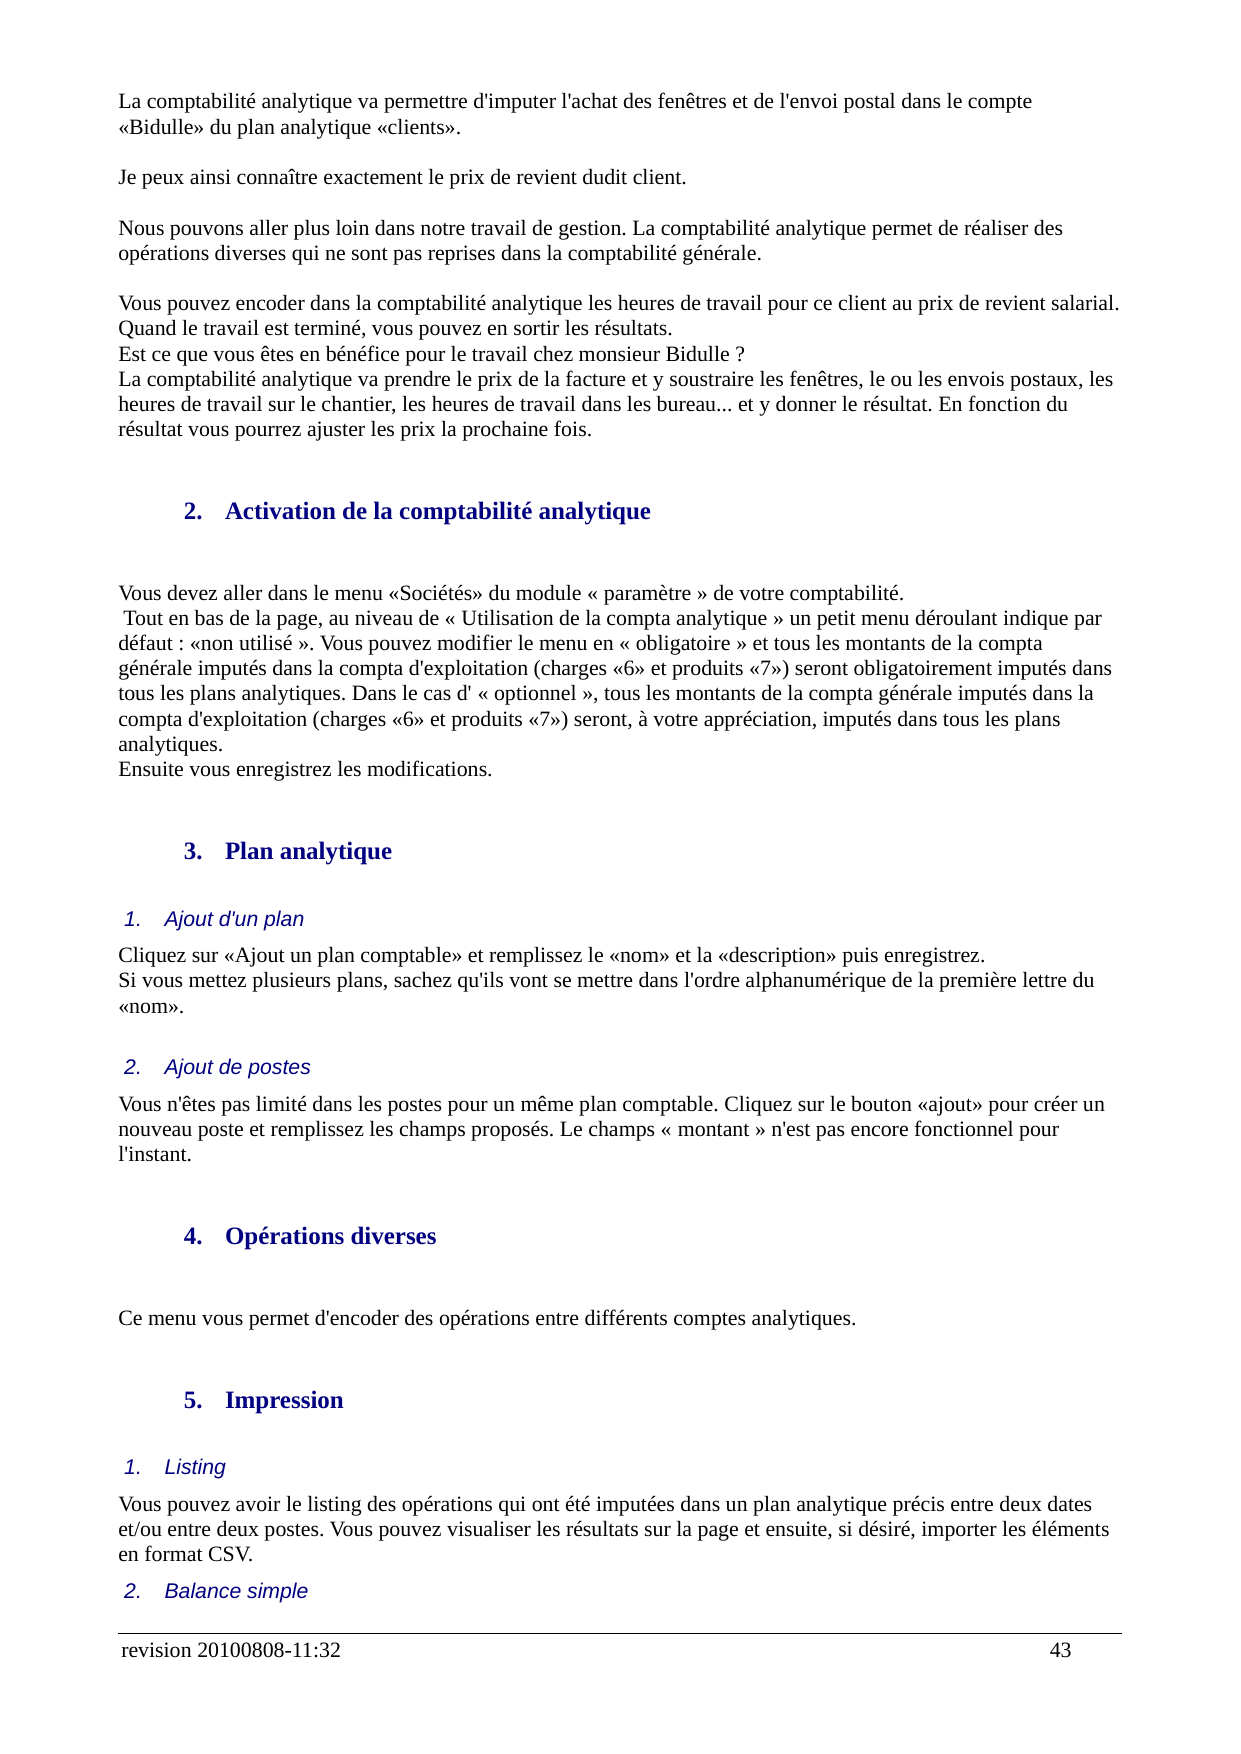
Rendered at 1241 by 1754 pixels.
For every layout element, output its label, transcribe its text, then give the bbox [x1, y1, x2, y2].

text Si vous mettez plusieurs plans, sachez qu'ils vont se mettre dans l'ordre alphanumérique de la première lettre du «nom». [118, 967, 1122, 1018]
subtitle Balance simple [118, 1578, 1122, 1603]
subtitle Plan analytique [177, 836, 1122, 865]
subtitle Ajout de postes [118, 1055, 1122, 1079]
subtitle Activation de la comptabilité analytique [177, 496, 1122, 525]
subtitle Ajout d'un plan [118, 906, 1122, 930]
text Vous pouvez encoder dans la comptabilité analytique les heures de travail pour ce client au prix de revient salarial. Quand le travail est terminé, vous pouvez en sortir les résultats. [118, 290, 1122, 341]
text Est ce que vous êtes en bénéfice pour le travail chez monsieur Bidulle ? [118, 341, 1122, 366]
text Je peux ainsi connaître exactement le prix de revient dudit client. [118, 164, 1122, 189]
text Vous devez aller dans le menu «Sociétés» du module « paramètre » de votre comptabilité. [118, 579, 1122, 605]
text Cliquez sur «Ajout un plan comptable» et remplissez le «nom» et la «description» puis enregistrez. [118, 942, 1122, 967]
text La comptabilité analytique va prendre le prix de la facture et y soustraire les fenêtres, le ou les envois postaux, les heures de travail sur le chantier, les heures de travail dans les bureau... et y donner le résultat. En fonction du résultat vous pourrez ajuster les prix la prochaine fois. [118, 366, 1122, 441]
subtitle Opérations diverses [177, 1221, 1122, 1250]
text La comptabilité analytique va permettre d'imputer l'achat des fenêtres et de l'envoi postal dans le compte «Bidulle» du plan analytique «clients». [118, 88, 1122, 139]
text Nous pouvons aller plus loin dans notre travail de gestion. La comptabilité analytique permet de réaliser des opérations diverses qui ne sont pas reprises dans la comptabilité générale. [118, 214, 1122, 265]
text Vous pouvez avoir le listing des opérations qui ont été imputées dans un plan analytique précis entre deux dates et/ou entre deux postes. Vous pouvez visualiser les résultats sur la page et ensuite, si désiré, importer les éléments en format CSV. [118, 1491, 1122, 1567]
text Vous n'êtes pas limité dans les postes pour un même plan comptable. Cliquez sur le bouton «ajout» pour créer un nouveau poste et remplissez les champs proposés. Le champs « montant » n'est pas encore fonctionnel pour l'instant. [118, 1091, 1122, 1167]
subtitle Listing [118, 1455, 1122, 1479]
text Tout en bas de la page, au niveau de « Utilisation de la compta analytique » un petit menu déroulant indique par défaut : «non utilisé ». Vous pouvez modifier le menu en « obligatoire » et tous les montants de la compta générale imputés dans la compta d'exploitation (charges «6» et produits «7») seront obligatoirement imputés dans tous les plans analytiques. Dans le cas d' « optionnel », tous les montants de la compta générale imputés dans la compta d'exploitation (charges «6» et produits «7») seront, à votre appréciation, imputés dans tous les plans analytiques. [118, 605, 1122, 756]
text Ensuite vous enregistrez les modifications. [118, 756, 1122, 781]
subtitle Impression [177, 1385, 1122, 1413]
text Ce menu vous permet d'encoder des opérations entre différents comptes analytiques. [118, 1305, 1122, 1330]
